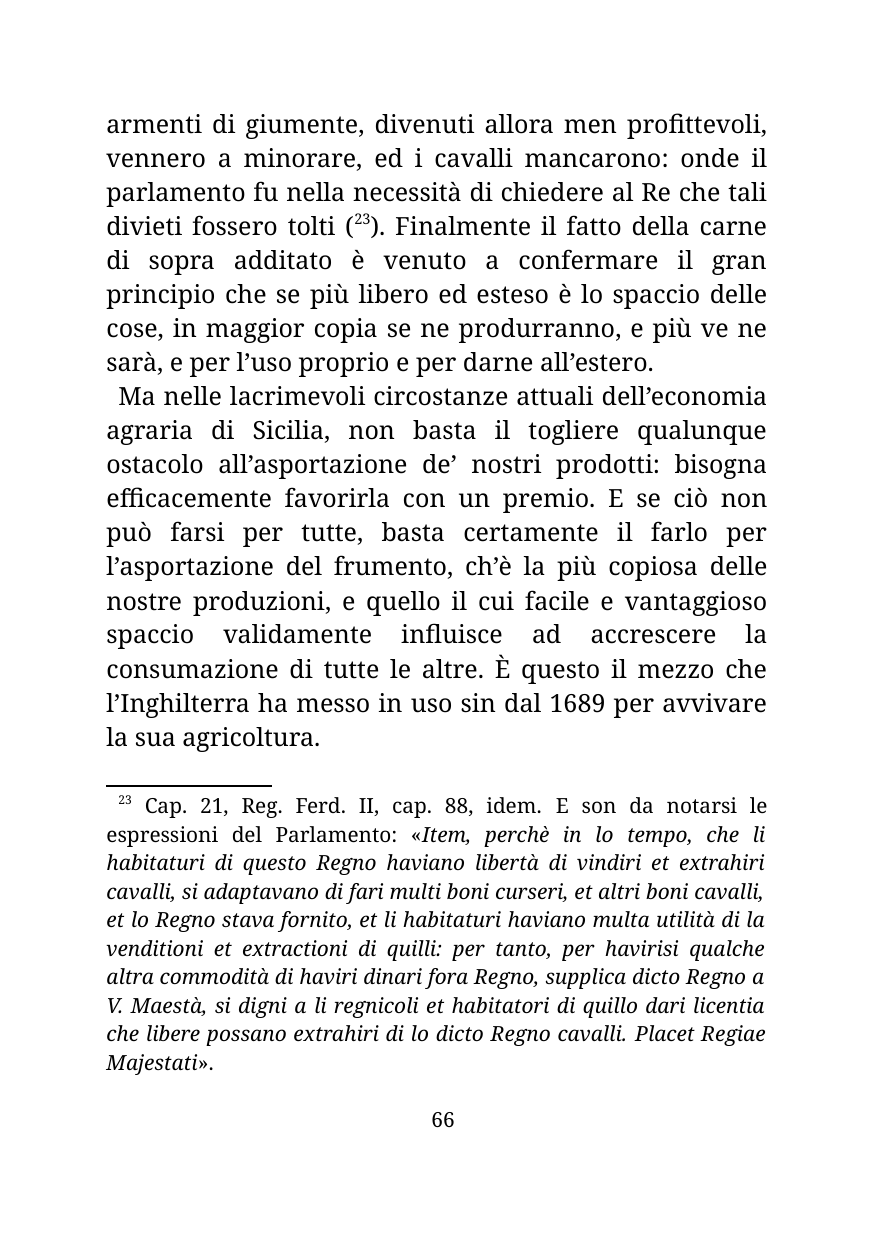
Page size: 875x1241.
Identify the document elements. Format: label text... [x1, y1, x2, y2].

text Cap. 21, Reg. Ferd. II, cap. 88, idem. E son da notarsi le espressioni del Parlamento: «Item, perchè in lo tempo, che li habitaturi di questo Regno haviano libertà di vindiri et extrahiri cavalli, si adaptavano di fari multi boni curseri, et altri boni cavalli, et lo Regno stava fornito, et li habitaturi haviano multa utilità di la venditioni et extractioni di quilli: per tanto, per havirisi qualche altra commodità di haviri dinari fora Regno, supplica dicto Regno a V. Maestà, si digni a li regnicoli et habitatori di quillo dari licentia che libere possano extrahiri di lo dicto Regno cavalli. Placet Regiae Majestati». [106, 792, 768, 1076]
text armenti di giumente, divenuti allora men profittevoli, vennero a minorare, ed i cavalli mancarono: onde il parlamento fu nella necessità di chiedere al Re che tali divieti fossero tolti (). Finalmente il fatto della carne di sopra additato è venuto a confermare il gran principio che se più libero ed esteso è lo spaccio delle cose, in maggior copia se ne produrranno, e più ve ne sarà, e per l’uso proprio e per darne all’estero. [106, 106, 768, 379]
text Ma nelle lacrimevoli circostanze attuali dell’economia agraria di Sicilia, non basta il togliere qualunque ostacolo all’asportazione de’ nostri prodotti: bisogna efficacemente favorirla con un premio. E se ciò non può farsi per tutte, basta certamente il farlo per l’asportazione del frumento, ch’è la più copiosa delle nostre produzioni, e quello il cui facile e vantaggioso spaccio validamente influisce ad accrescere la consumazione di tutte le altre. È questo il mezzo che l’Inghilterra ha messo in uso sin dal 1689 per avvivare la sua agricoltura. [106, 379, 768, 753]
